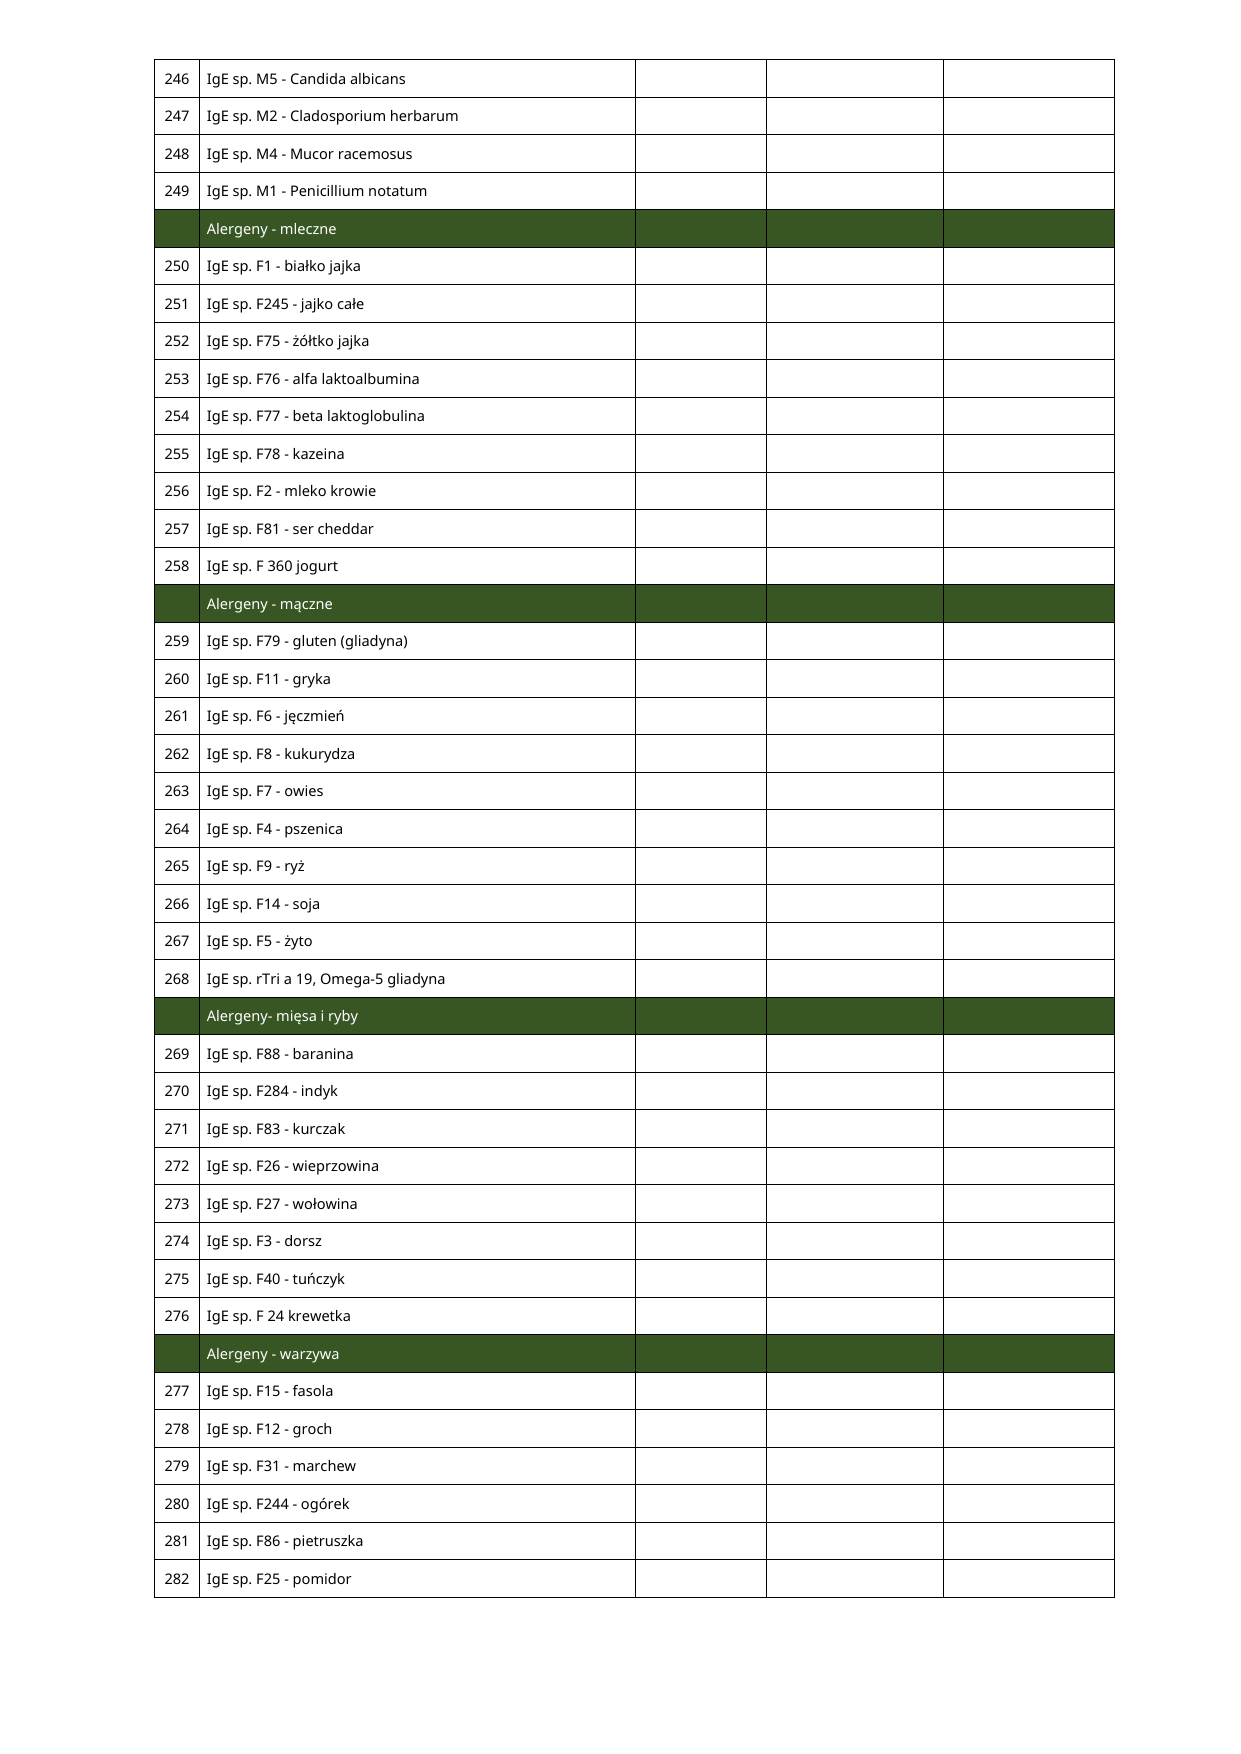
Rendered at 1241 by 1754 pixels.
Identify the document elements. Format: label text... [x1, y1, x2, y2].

table_cell [148, 472, 154, 509]
table_cell [1115, 509, 1129, 547]
table_cell [1146, 397, 1240, 434]
table_cell [767, 660, 943, 697]
table_cell [1115, 772, 1129, 809]
table_cell [1146, 1297, 1240, 1334]
table_cell [944, 1260, 1114, 1297]
table_cell 255 [155, 435, 199, 472]
table_cell Alergeny - warzywa [200, 1335, 635, 1372]
table_cell [636, 998, 766, 1034]
table_cell [1130, 134, 1146, 172]
table_cell [944, 1223, 1114, 1259]
table_cell IgE sp. F1 - białko jajka [200, 248, 635, 284]
table_cell [636, 285, 766, 322]
table_cell [1130, 997, 1146, 1034]
table_cell 257 [155, 510, 199, 547]
table_cell [944, 398, 1114, 434]
table_cell [1146, 134, 1240, 172]
table_cell 262 [155, 735, 199, 772]
table_cell [767, 473, 943, 509]
table_cell 256 [155, 473, 199, 509]
table_cell [944, 360, 1114, 397]
table_cell [148, 1034, 154, 1072]
table_cell [148, 172, 154, 209]
table_cell 248 [155, 135, 199, 172]
table_cell 259 [155, 623, 199, 659]
table_cell [1146, 734, 1240, 772]
table_cell [148, 509, 154, 547]
table_cell [636, 248, 766, 284]
table_cell [944, 1448, 1114, 1484]
table_cell [1146, 97, 1240, 134]
table_cell [1115, 847, 1129, 884]
table_cell 278 [155, 1410, 199, 1447]
table_cell IgE sp. F8 - kukurydza [200, 735, 635, 772]
table_cell [944, 1560, 1114, 1597]
table_cell 253 [155, 360, 199, 397]
table_cell [1115, 1484, 1129, 1522]
table_cell [636, 135, 766, 172]
table_cell [636, 1185, 766, 1222]
table_cell IgE sp. F15 - fasola [200, 1373, 635, 1409]
table_cell [944, 435, 1114, 472]
table_cell [1130, 247, 1146, 284]
table_cell IgE sp. F31 - marchew [200, 1448, 635, 1484]
table_cell 280 [155, 1485, 199, 1522]
table_cell [944, 173, 1114, 209]
table_cell IgE sp. F81 - ser cheddar [200, 510, 635, 547]
table_cell [944, 1335, 1114, 1372]
table_cell [1146, 1559, 1240, 1597]
table_cell [148, 809, 154, 847]
table_cell [944, 885, 1114, 922]
table_cell [1115, 97, 1129, 134]
table_cell [1115, 472, 1129, 509]
table_cell [944, 548, 1114, 584]
table_cell [1130, 584, 1146, 622]
table_cell [1115, 997, 1129, 1034]
table_cell [1146, 1409, 1240, 1447]
table_cell [148, 1259, 154, 1297]
table_cell 252 [155, 323, 199, 359]
table_cell [1130, 1259, 1146, 1297]
table_cell [1115, 1372, 1129, 1409]
table_cell [148, 922, 154, 959]
table_cell [148, 97, 154, 134]
table_cell [148, 884, 154, 922]
table_cell 282 [155, 1560, 199, 1597]
table_cell [636, 210, 766, 247]
table_cell [155, 998, 199, 1034]
table_cell [636, 810, 766, 847]
table_cell [1146, 584, 1240, 622]
table_cell [1130, 359, 1146, 397]
table_cell [636, 398, 766, 434]
table_cell Alergeny - mączne [200, 585, 635, 622]
table_cell IgE sp. F76 - alfa laktoalbumina [200, 360, 635, 397]
table_cell [944, 810, 1114, 847]
table_cell [148, 697, 154, 734]
table_cell [1115, 284, 1129, 322]
table_cell [767, 248, 943, 284]
table_cell [1130, 1559, 1146, 1597]
table_cell [636, 60, 766, 97]
table_cell [767, 885, 943, 922]
table_cell [1130, 1072, 1146, 1109]
table_cell [1146, 284, 1240, 322]
table_cell [148, 1297, 154, 1334]
table_cell [1146, 922, 1240, 959]
table_cell IgE sp. F6 - jęczmień [200, 698, 635, 734]
table_cell IgE sp. F14 - soja [200, 885, 635, 922]
table_cell [767, 548, 943, 584]
table_cell 263 [155, 773, 199, 809]
table_cell [1130, 809, 1146, 847]
table_cell [1115, 1559, 1129, 1597]
table_cell [148, 772, 154, 809]
table_cell [1130, 59, 1146, 97]
table_cell [148, 322, 154, 359]
table_cell [944, 60, 1114, 97]
table_cell [767, 1560, 943, 1597]
table_cell [1115, 1259, 1129, 1297]
table_cell 246 [155, 60, 199, 97]
table_cell [636, 960, 766, 997]
table_cell [1115, 247, 1129, 284]
table_cell [636, 1373, 766, 1409]
table_cell [1115, 1147, 1129, 1184]
table_cell Alergeny - mleczne [200, 210, 635, 247]
table_cell [1115, 1184, 1129, 1222]
table_cell [1130, 322, 1146, 359]
table_cell [767, 173, 943, 209]
table_cell 271 [155, 1110, 199, 1147]
table_cell IgE sp. F77 - beta laktoglobulina [200, 398, 635, 434]
table_cell [1115, 734, 1129, 772]
table_cell [636, 1560, 766, 1597]
table_cell [767, 1223, 943, 1259]
table_cell [1146, 1522, 1240, 1559]
table_cell [1130, 1147, 1146, 1184]
table_cell [636, 510, 766, 547]
table_cell [944, 1110, 1114, 1147]
table_cell [148, 397, 154, 434]
table_cell [1146, 547, 1240, 584]
table_cell [767, 585, 943, 622]
table_cell [767, 1373, 943, 1409]
table_cell IgE sp. F26 - wieprzowina [200, 1148, 635, 1184]
table_cell [1130, 622, 1146, 659]
table_cell IgE sp. F4 - pszenica [200, 810, 635, 847]
table_cell [944, 623, 1114, 659]
table_cell 264 [155, 810, 199, 847]
table_cell IgE sp. F78 - kazeina [200, 435, 635, 472]
table_cell IgE sp. F7 - owies [200, 773, 635, 809]
table_cell [155, 210, 199, 247]
table_cell 249 [155, 173, 199, 209]
table_cell 276 [155, 1298, 199, 1334]
table_cell [148, 1447, 154, 1484]
table_cell [636, 1298, 766, 1334]
table_cell [1146, 1147, 1240, 1184]
table_cell [148, 1184, 154, 1222]
table_cell [767, 60, 943, 97]
table_cell IgE sp. M1 - Penicillium notatum [200, 173, 635, 209]
table_cell [636, 1485, 766, 1522]
table_cell [636, 1035, 766, 1072]
table_cell [944, 735, 1114, 772]
table_cell 279 [155, 1448, 199, 1484]
table_cell [1130, 959, 1146, 997]
table_cell [1115, 697, 1129, 734]
table_cell [1146, 59, 1240, 97]
table_cell [1130, 772, 1146, 809]
table_cell [148, 959, 154, 997]
table_cell 270 [155, 1073, 199, 1109]
table_cell IgE sp. F75 - żółtko jajka [200, 323, 635, 359]
table_cell [1146, 1447, 1240, 1484]
table_cell [767, 810, 943, 847]
table_cell [1130, 547, 1146, 584]
table_cell [155, 585, 199, 622]
table_cell [1130, 472, 1146, 509]
table_cell [767, 1523, 943, 1559]
table_cell [636, 435, 766, 472]
table_cell [944, 1073, 1114, 1109]
table_cell [1146, 772, 1240, 809]
table_cell [1130, 97, 1146, 134]
table_cell [636, 585, 766, 622]
table_cell IgE sp. F 360 jogurt [200, 548, 635, 584]
table_cell [944, 1523, 1114, 1559]
table_cell [148, 209, 154, 247]
table_cell [944, 1035, 1114, 1072]
table_cell [767, 510, 943, 547]
table_cell [1130, 172, 1146, 209]
table_cell [1146, 1109, 1240, 1147]
table_cell [148, 1372, 154, 1409]
table_cell 272 [155, 1148, 199, 1184]
table_cell 251 [155, 285, 199, 322]
table_cell [1115, 547, 1129, 584]
table_cell IgE sp. M4 - Mucor racemosus [200, 135, 635, 172]
table_cell IgE sp. rTri a 19, Omega-5 gliadyna [200, 960, 635, 997]
table_cell [1146, 1222, 1240, 1259]
table_cell [1115, 1409, 1129, 1447]
table_cell [1115, 172, 1129, 209]
table_cell IgE sp. F5 - żyto [200, 923, 635, 959]
table_cell 267 [155, 923, 199, 959]
table_cell [1130, 847, 1146, 884]
table_cell [1146, 659, 1240, 697]
table_cell [767, 1485, 943, 1522]
table_cell [636, 1073, 766, 1109]
table_cell IgE sp. F83 - kurczak [200, 1110, 635, 1147]
table_cell [767, 848, 943, 884]
table_cell IgE sp. F2 - mleko krowie [200, 473, 635, 509]
table_cell [767, 1410, 943, 1447]
table_cell [636, 923, 766, 959]
table_cell [1115, 659, 1129, 697]
table_cell [767, 1073, 943, 1109]
table_cell [1130, 1184, 1146, 1222]
table_cell [1146, 1034, 1240, 1072]
table_cell [1146, 434, 1240, 472]
table_cell 269 [155, 1035, 199, 1072]
table_cell [767, 285, 943, 322]
table_cell [767, 735, 943, 772]
table_cell [944, 510, 1114, 547]
table_cell [944, 698, 1114, 734]
table_cell [148, 659, 154, 697]
table_cell IgE sp. F284 - indyk [200, 1073, 635, 1109]
table_cell [1115, 1447, 1129, 1484]
table_cell 260 [155, 660, 199, 697]
table_cell [944, 848, 1114, 884]
table_cell [1130, 397, 1146, 434]
table_cell [944, 660, 1114, 697]
table_cell [767, 960, 943, 997]
table_cell [636, 1523, 766, 1559]
table_cell [1146, 472, 1240, 509]
table_cell [1115, 1334, 1129, 1372]
table_cell [767, 923, 943, 959]
table_cell IgE sp. F245 - jajko całe [200, 285, 635, 322]
table_cell 254 [155, 398, 199, 434]
table_cell [1115, 1034, 1129, 1072]
table_cell [767, 1148, 943, 1184]
table_cell [148, 247, 154, 284]
table_cell 250 [155, 248, 199, 284]
table_cell [148, 1147, 154, 1184]
table_cell IgE sp. F88 - baranina [200, 1035, 635, 1072]
table_cell [148, 1222, 154, 1259]
table_cell [1130, 1409, 1146, 1447]
table_cell 268 [155, 960, 199, 997]
table_cell [767, 1185, 943, 1222]
table_cell IgE sp. F11 - gryka [200, 660, 635, 697]
table_cell [1130, 284, 1146, 322]
table_cell [1146, 959, 1240, 997]
table_cell [1130, 1109, 1146, 1147]
table_cell [1130, 209, 1146, 247]
table_cell [636, 848, 766, 884]
table_cell IgE sp. M5 - Candida albicans [200, 60, 635, 97]
table_cell [1130, 434, 1146, 472]
table_cell [148, 1072, 154, 1109]
table_cell [148, 434, 154, 472]
table_cell [148, 584, 154, 622]
table_cell [1146, 1484, 1240, 1522]
table_cell IgE sp. F12 - groch [200, 1410, 635, 1447]
table_cell [636, 173, 766, 209]
table_cell [148, 134, 154, 172]
table_cell [636, 885, 766, 922]
table_cell [1146, 209, 1240, 247]
table_cell [1146, 1372, 1240, 1409]
table_cell [944, 323, 1114, 359]
table_cell [1130, 1484, 1146, 1522]
table_cell [636, 1260, 766, 1297]
table_cell [944, 1298, 1114, 1334]
table_cell [767, 210, 943, 247]
table_cell [1115, 397, 1129, 434]
table_cell IgE sp. F 24 krewetka [200, 1298, 635, 1334]
table_cell [148, 59, 154, 97]
table_cell [636, 773, 766, 809]
table_cell [944, 473, 1114, 509]
table_cell [148, 622, 154, 659]
table_cell [1115, 322, 1129, 359]
table_cell [1115, 584, 1129, 622]
table_cell [636, 660, 766, 697]
table_cell [767, 435, 943, 472]
table_cell 247 [155, 98, 199, 134]
table_cell [1115, 1522, 1129, 1559]
table_cell [1146, 847, 1240, 884]
table_cell [1115, 622, 1129, 659]
table_cell [636, 623, 766, 659]
table_cell [1130, 1447, 1146, 1484]
table_cell [1146, 359, 1240, 397]
table_cell [148, 1334, 154, 1372]
table_cell [944, 285, 1114, 322]
table_cell 274 [155, 1223, 199, 1259]
table_cell [1130, 659, 1146, 697]
table_cell [1115, 1222, 1129, 1259]
table_cell [767, 773, 943, 809]
table_cell [1146, 322, 1240, 359]
table_cell [1130, 1297, 1146, 1334]
table_cell [148, 997, 154, 1034]
table_cell [1146, 622, 1240, 659]
table_cell [148, 1109, 154, 1147]
table_cell [944, 1148, 1114, 1184]
table_cell [1130, 734, 1146, 772]
table_cell [767, 698, 943, 734]
table_cell [767, 135, 943, 172]
table_cell [767, 1110, 943, 1147]
table_cell [1130, 1222, 1146, 1259]
table_cell [148, 847, 154, 884]
table_cell [1130, 509, 1146, 547]
table_cell [1130, 922, 1146, 959]
table_cell [767, 623, 943, 659]
table_cell [1130, 1522, 1146, 1559]
table_cell [148, 1522, 154, 1559]
table_cell [1115, 1109, 1129, 1147]
table_cell IgE sp. F25 - pomidor [200, 1560, 635, 1597]
table_cell [1115, 209, 1129, 247]
table_cell [1130, 1034, 1146, 1072]
table_cell [148, 1559, 154, 1597]
table_cell [944, 248, 1114, 284]
table_cell [636, 548, 766, 584]
table_cell [944, 98, 1114, 134]
table_cell [636, 1335, 766, 1372]
table_cell IgE sp. F9 - ryż [200, 848, 635, 884]
table_cell 265 [155, 848, 199, 884]
table_cell 261 [155, 698, 199, 734]
table_cell [944, 960, 1114, 997]
table_cell IgE sp. M2 - Cladosporium herbarum [200, 98, 635, 134]
table_cell [1115, 959, 1129, 997]
table_cell [767, 1260, 943, 1297]
table_cell [155, 1335, 199, 1372]
table_cell [767, 1335, 943, 1372]
table_cell [944, 1373, 1114, 1409]
table_cell [1115, 809, 1129, 847]
table_cell [1146, 884, 1240, 922]
table_cell [636, 698, 766, 734]
table_cell [148, 284, 154, 322]
table_cell [944, 210, 1114, 247]
table_cell IgE sp. F79 - gluten (gliadyna) [200, 623, 635, 659]
table_cell [148, 1484, 154, 1522]
table_cell [767, 1035, 943, 1072]
table_cell [1115, 1297, 1129, 1334]
table_cell [148, 734, 154, 772]
table_cell [767, 1448, 943, 1484]
table_cell [148, 1409, 154, 1447]
table_cell [767, 998, 943, 1034]
table_cell [944, 1410, 1114, 1447]
table_cell [767, 398, 943, 434]
table_cell 281 [155, 1523, 199, 1559]
table_cell [148, 359, 154, 397]
table_cell 275 [155, 1260, 199, 1297]
table_cell 277 [155, 1373, 199, 1409]
table_cell 273 [155, 1185, 199, 1222]
table_cell [1130, 884, 1146, 922]
table_cell [636, 1148, 766, 1184]
table_cell [1146, 1334, 1240, 1372]
table_cell [1115, 884, 1129, 922]
table_cell [944, 1485, 1114, 1522]
table_cell [944, 923, 1114, 959]
table_cell [767, 98, 943, 134]
table_cell [636, 1110, 766, 1147]
table_cell [944, 998, 1114, 1034]
table_cell [1146, 1072, 1240, 1109]
table_cell [636, 1448, 766, 1484]
table_cell [1146, 172, 1240, 209]
table_cell [1115, 434, 1129, 472]
table_cell [1146, 1184, 1240, 1222]
table_cell [1146, 997, 1240, 1034]
table_cell [944, 135, 1114, 172]
table_cell [1115, 922, 1129, 959]
table_cell 258 [155, 548, 199, 584]
table_cell [1130, 1372, 1146, 1409]
table_cell [636, 360, 766, 397]
table_cell [1130, 697, 1146, 734]
table_cell [636, 98, 766, 134]
table_cell [636, 1410, 766, 1447]
table_cell [767, 323, 943, 359]
table_cell [1146, 1259, 1240, 1297]
table_cell [1115, 59, 1129, 97]
table_cell [1146, 809, 1240, 847]
table_cell [1130, 1334, 1146, 1372]
table_cell [944, 1185, 1114, 1222]
table_cell [944, 585, 1114, 622]
table_cell [148, 547, 154, 584]
table_cell [636, 473, 766, 509]
table_cell IgE sp. F40 - tuńczyk [200, 1260, 635, 1297]
table_cell IgE sp. F86 - pietruszka [200, 1523, 635, 1559]
table_cell 266 [155, 885, 199, 922]
table_cell [1146, 697, 1240, 734]
table_cell [1115, 1072, 1129, 1109]
table_cell IgE sp. F244 - ogórek [200, 1485, 635, 1522]
table_cell [636, 1223, 766, 1259]
table_cell IgE sp. F3 - dorsz [200, 1223, 635, 1259]
table_cell IgE sp. F27 - wołowina [200, 1185, 635, 1222]
table_cell [1146, 247, 1240, 284]
table_cell [1115, 359, 1129, 397]
table_cell [636, 323, 766, 359]
table_cell Alergeny- mięsa i ryby [200, 998, 635, 1034]
table_cell [1115, 134, 1129, 172]
table_cell [944, 773, 1114, 809]
table_cell [767, 360, 943, 397]
table_cell [767, 1298, 943, 1334]
table_cell [1146, 509, 1240, 547]
table_cell [636, 735, 766, 772]
